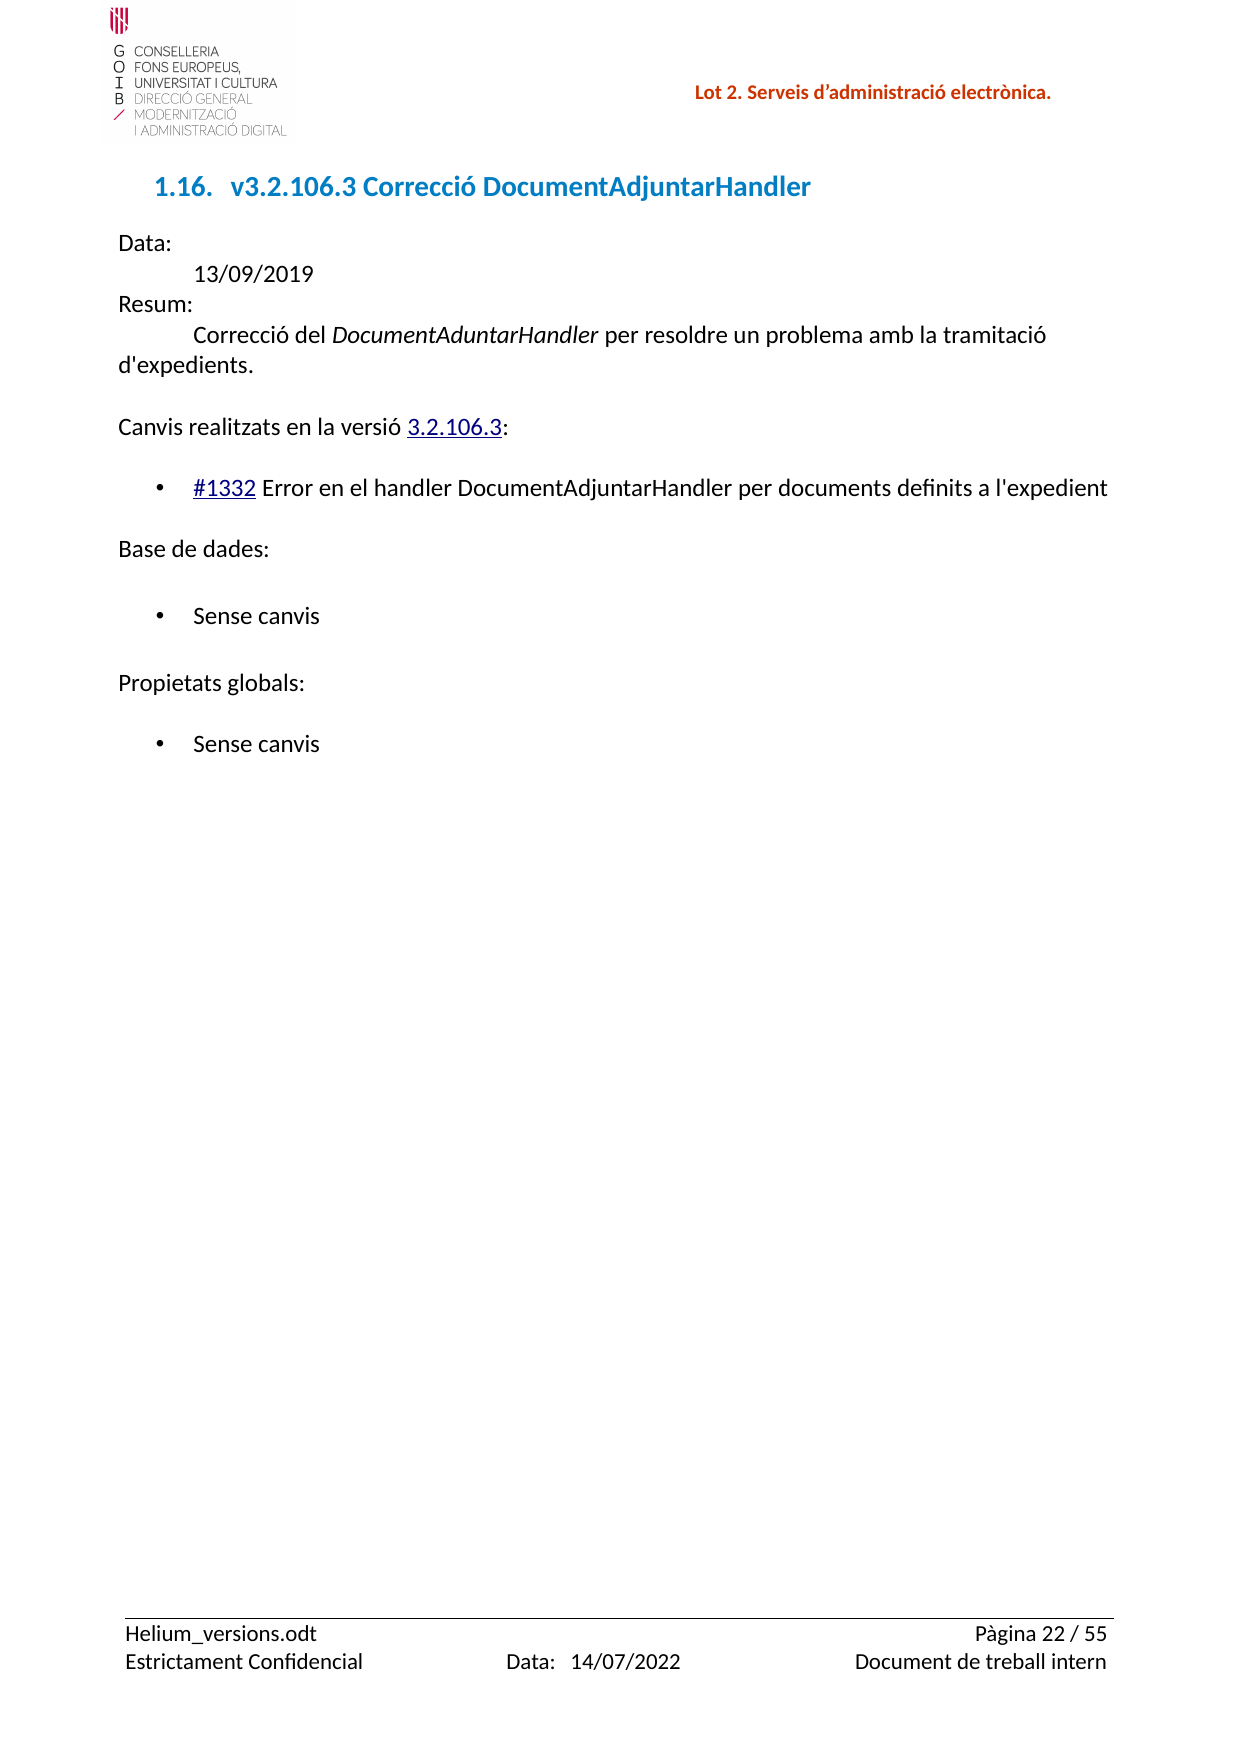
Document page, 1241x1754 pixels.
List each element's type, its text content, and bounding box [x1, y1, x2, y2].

text Canvis realitzats en la versió 3.2.106.3: [118, 411, 1122, 441]
text Data: [118, 228, 1122, 258]
text Correcció del DocumentAduntarHandler per resoldre un problema amb la tramitació d'expedients. [118, 319, 1122, 380]
picture [100, 0, 297, 144]
list #1332 Error en el handler DocumentAdjuntarHandler per documents definits a l'expedient [156, 472, 1122, 502]
list Sense canvis [156, 600, 1122, 630]
subtitle v3.2.106.3 Correcció DocumentAdjuntarHandler [153, 168, 1122, 204]
text Base de dades: [118, 533, 1122, 563]
list Sense canvis [156, 728, 1122, 758]
text Resum: [118, 289, 1122, 319]
text Propietats globals: [118, 667, 1122, 697]
text 13/09/2019 [118, 258, 1122, 289]
